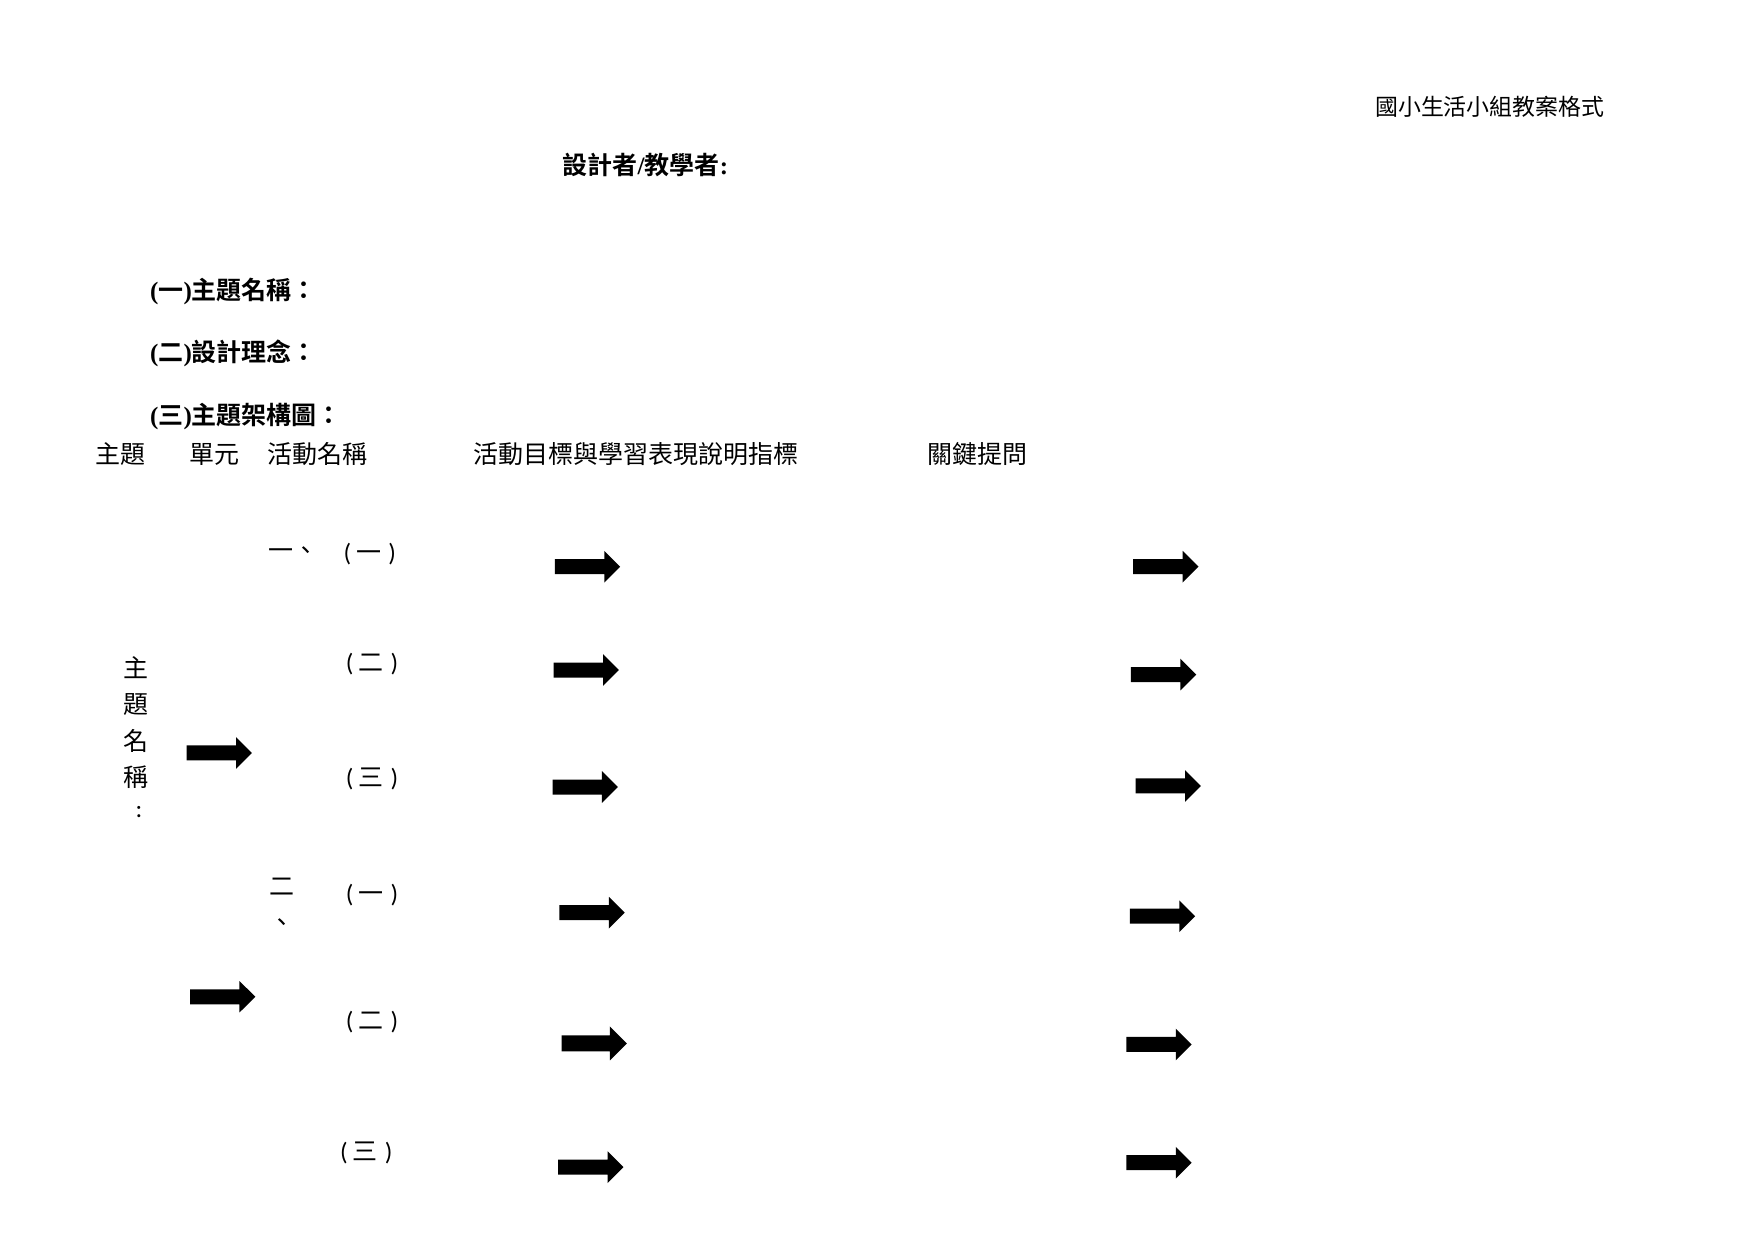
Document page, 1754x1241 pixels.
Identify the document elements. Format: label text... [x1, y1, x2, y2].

text 設計者/教學者: [150, 122, 1604, 184]
text 主題 單元 活動名稱 活動目標與學習表現說明指標 關鍵提問 [76, 434, 1604, 471]
text (三)主題架構圖： [150, 372, 1604, 434]
text (二)設計理念： [150, 309, 1604, 372]
text (一)主題名稱： [150, 247, 1604, 309]
